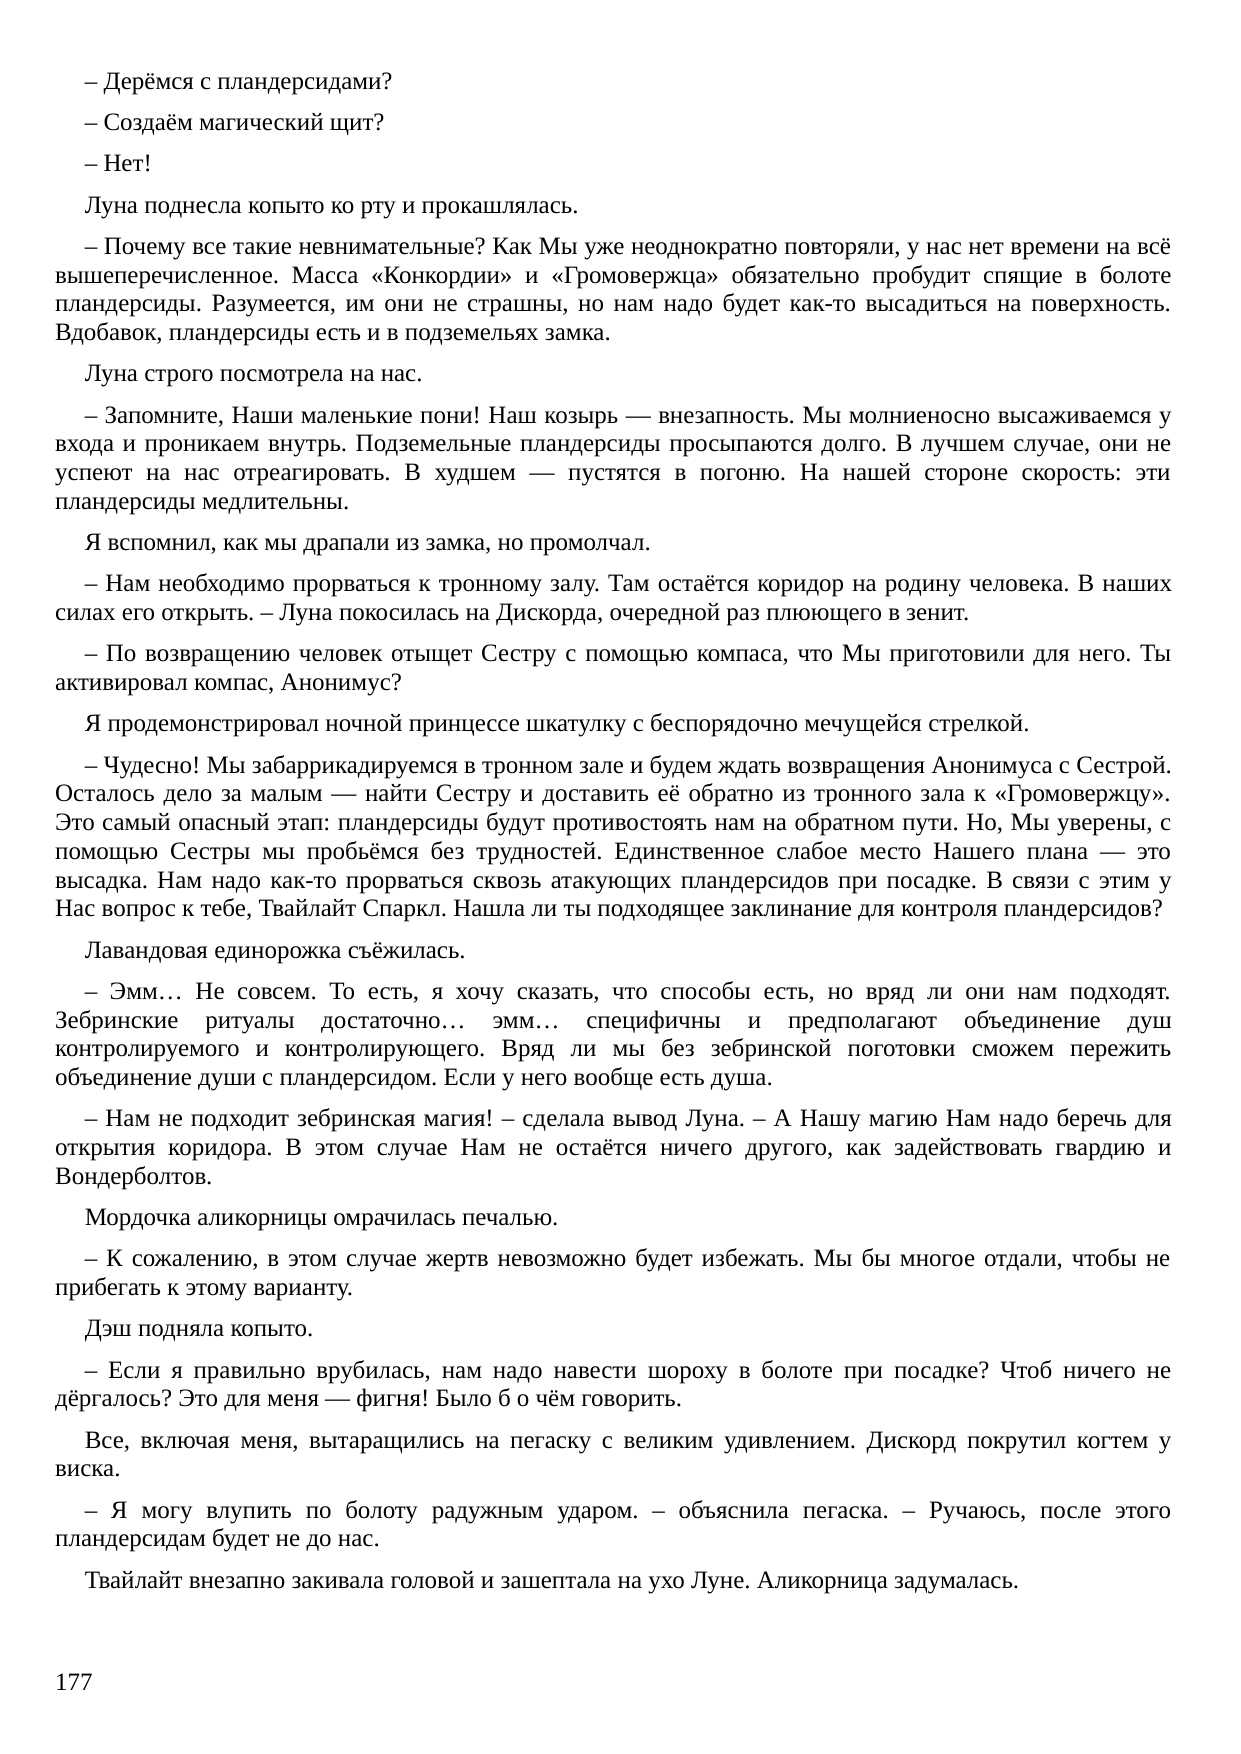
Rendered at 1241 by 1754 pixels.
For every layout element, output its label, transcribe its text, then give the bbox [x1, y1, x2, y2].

text – К сожалению, в этом случае жертв невозможно будет избежать. Мы бы многое отдали, чтобы не прибегать к этому варианту. [55, 1243, 1173, 1301]
text – Если я правильно врубилась, нам надо навести шороху в болоте при посадке? Чтоб ничего не дёргалось? Это для меня — фигня! Было б о чём говорить. [55, 1355, 1173, 1412]
text – Чудесно! Мы забаррикадируемся в тронном зале и будем ждать возвращения Анонимуса с Сестрой. Осталось дело за малым — найти Сестру и доставить её обратно из тронного зала к «Громовержцу». Это самый опасный этап: пландерсиды будут противостоять нам на обратном пути. Но, Мы уверены, с помощью Сестры мы пробьёмся без трудностей. Единственное слабое место Нашего плана — это высадка. Нам надо как-то прорваться сквозь атакующих пландерсидов при посадке. В связи с этим у Нас вопрос к тебе, Твайлайт Спаркл. Нашла ли ты подходящее заклинание для контроля пландерсидов? [55, 750, 1173, 922]
text – Нет! [55, 148, 1173, 177]
text – Запомните, Наши маленькие пони! Наш козырь — внезапность. Мы молниеносно высаживаемся у входа и проникаем внутрь. Подземельные пландерсиды просыпаются долго. В лучшем случае, они не успеют на нас отреагировать. В худшем — пустятся в погоню. На нашей стороне скорость: эти пландерсиды медлительны. [55, 400, 1173, 515]
text – Почему все такие невнимательные? Как Мы уже неоднократно повторяли, у нас нет времени на всё вышеперечисленное. Масса «Конкордии» и «Громовержца» обязательно пробудит спящие в болоте пландерсиды. Разумеется, им они не страшны, но нам надо будет как-то высадиться на поверхность. Вдобавок, пландерсиды есть и в подземельях замка. [55, 231, 1173, 346]
text Луна поднесла копыто ко рту и прокашлялась. [55, 190, 1173, 218]
text Твайлайт внезапно закивала головой и зашептала на ухо Луне. Аликорница задумалась. [55, 1565, 1173, 1593]
text – Нам необходимо прорваться к тронному залу. Там остаётся коридор на родину человека. В наших силах его открыть. – Луна покосилась на Дискорда, очередной раз плюющего в зенит. [55, 568, 1173, 626]
text – Нам не подходит зебринская магия! – сделала вывод Луна. – А Нашу магию Нам надо беречь для открытия коридора. В этом случае Нам не остаётся ничего другого, как задействовать гвардию и Вондерболтов. [55, 1103, 1173, 1190]
text – Эмм… Не совсем. То есть, я хочу сказать, что способы есть, но вряд ли они нам подходят. Зебринские ритуалы достаточно… эмм… специфичны и предполагают объединение душ контролируемого и контролирующего. Вряд ли мы без зебринской поготовки сможем пережить объединение души с пландерсидом. Если у него вообще есть душа. [55, 976, 1173, 1091]
text Я продемонстрировал ночной принцессе шкатулку с беспорядочно мечущейся стрелкой. [55, 708, 1173, 737]
text Лавандовая единорожка съёжилась. [55, 935, 1173, 963]
text – Создаём магический щит? [55, 107, 1173, 136]
text Мордочка аликорницы омрачилась печалью. [55, 1202, 1173, 1231]
text Дэш подняла копыто. [55, 1313, 1173, 1342]
text Все, включая меня, вытаращились на пегаску с великим удивлением. Дискорд покрутил когтем у виска. [55, 1425, 1173, 1482]
text – По возвращению человек отыщет Сестру с помощью компаса, что Мы приготовили для него. Ты активировал компас, Анонимус? [55, 638, 1173, 696]
text Я вспомнил, как мы драпали из замка, но промолчал. [55, 527, 1173, 556]
text – Дерёмся с пландерсидами? [55, 66, 1173, 95]
text Луна строго посмотрела на нас. [55, 358, 1173, 387]
text – Я могу влупить по болоту радужным ударом. – объяснила пегаска. – Ручаюсь, после этого пландерсидам будет не до нас. [55, 1495, 1173, 1552]
